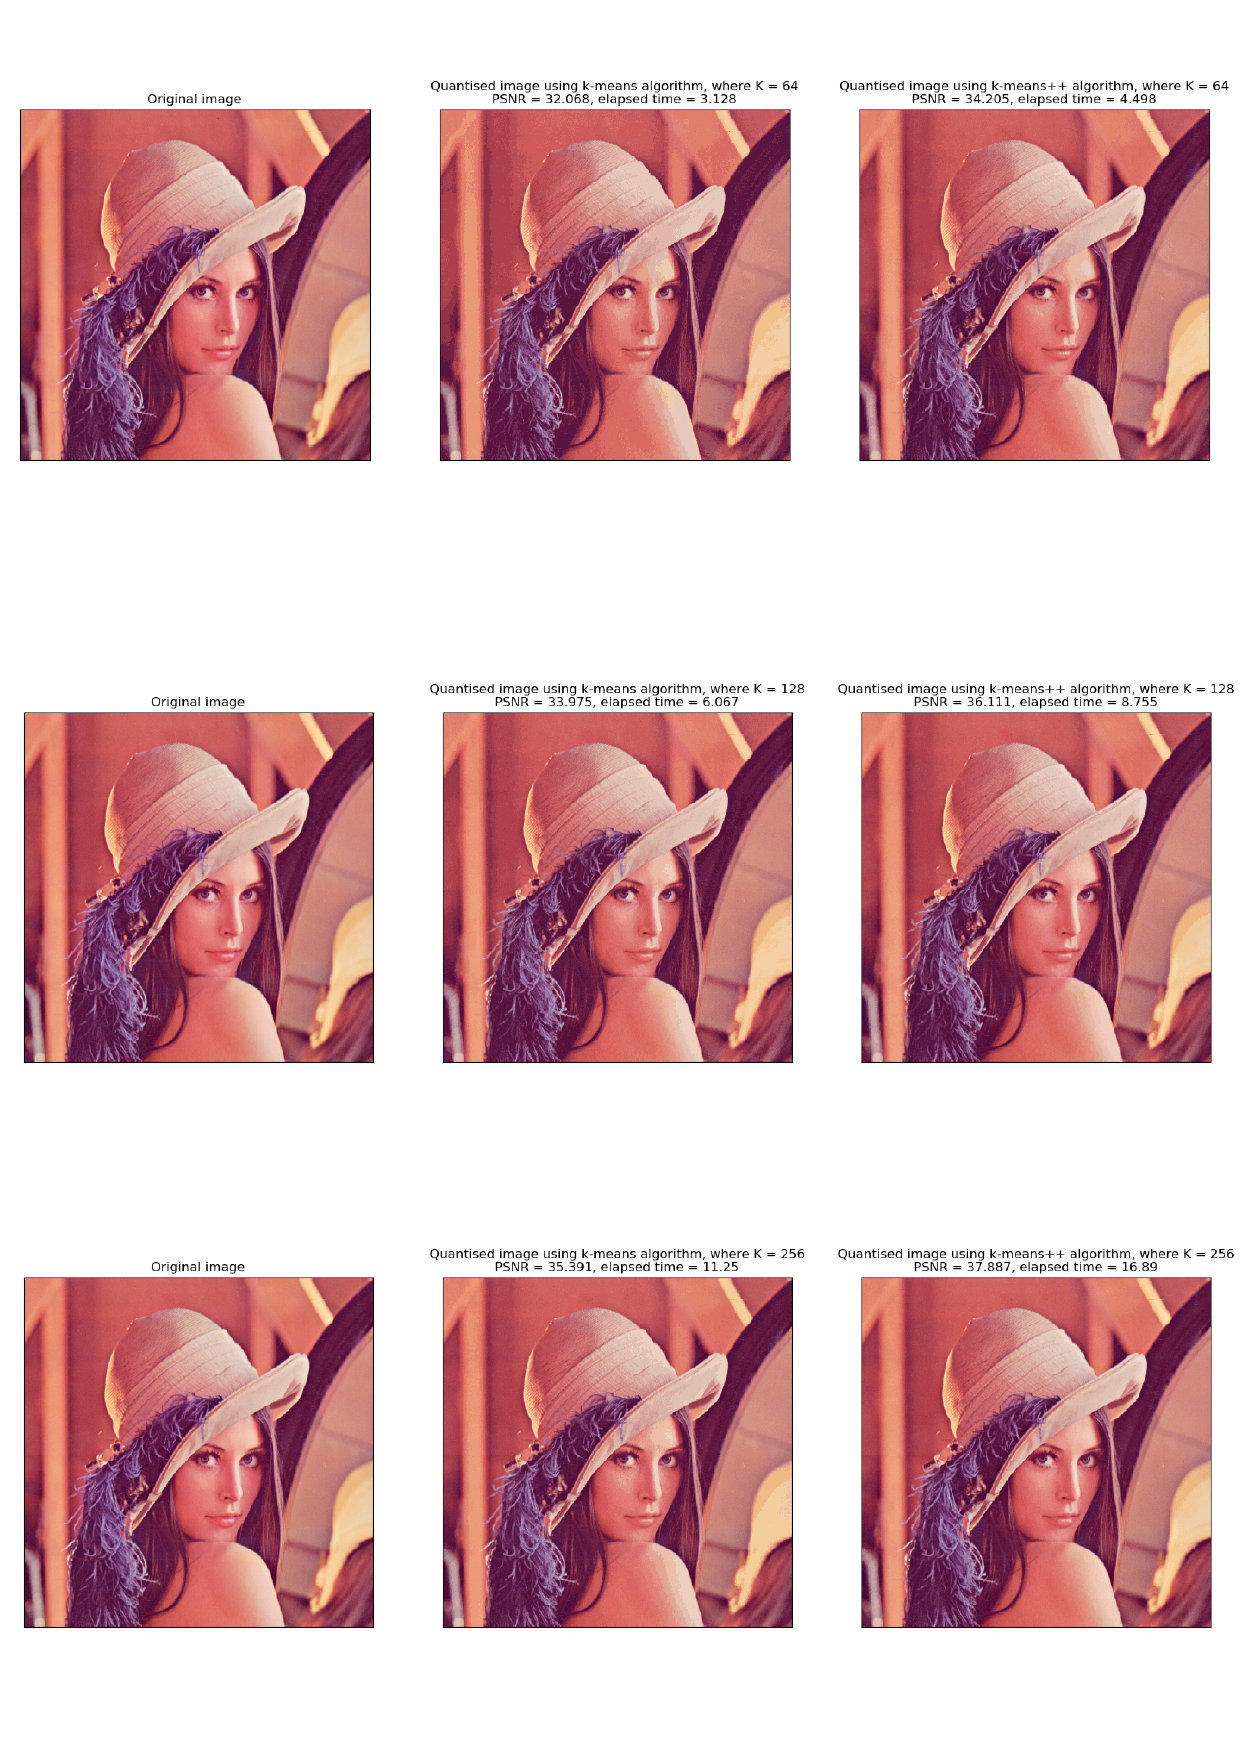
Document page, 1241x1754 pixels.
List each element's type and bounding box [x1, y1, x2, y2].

picture [8, 73, 1236, 471]
picture [12, 676, 1240, 1073]
picture [12, 1241, 1240, 1638]
